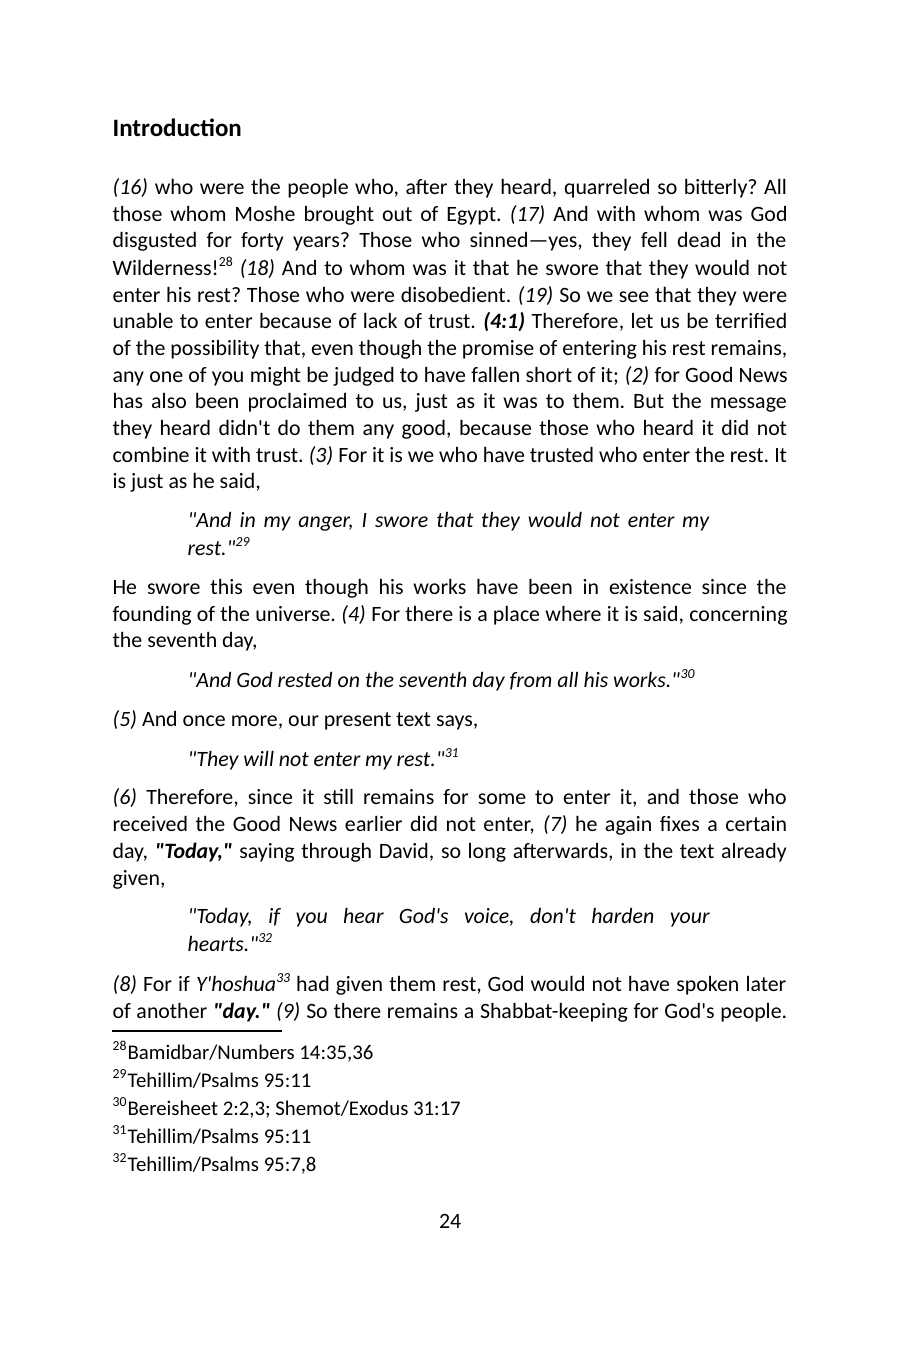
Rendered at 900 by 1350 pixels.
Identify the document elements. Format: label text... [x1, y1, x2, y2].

text (8) For if Y'hoshua had given them rest, God would not have spoken later of another "day." (9) So there remains a Shabbat-keeping for God's people. [112, 969, 787, 1024]
text (6) Therefore, since it still remains for some to enter it, and those who received the Good News earlier did not enter, (7) he again fixes a certain day, "Today," saying through David, so long afterwards, in the text already given, [112, 784, 787, 890]
text (5) And once more, our present text says, [112, 705, 787, 732]
text "Today, if you hear God's voice, don't harden your hearts." [187, 902, 712, 957]
text Bereisheet 2:2,3; Shemot/Exodus 31:17 [112, 1093, 787, 1121]
text "And God rested on the seventh day from all his works." [187, 665, 712, 693]
text Tehillim/Psalms 95:11 [112, 1065, 787, 1093]
text Bamidbar/Numbers 14:35,36 [112, 1037, 787, 1065]
text "They will not enter my rest." [187, 744, 712, 772]
text (16) who were the people who, after they heard, quarreled so bitterly? All those whom Moshe brought out of Egypt. (17) And with whom was God disgusted for forty years? Those who sinned—yes, they fell dead in the Wilderness! (18) And to whom was it that he swore that they would not enter his rest? Those who were disobedient. (19) So we see that they were unable to enter because of lack of trust. (4:1) Therefore, let us be terrified of the possibility that, even though the promise of entering his rest remains, any one of you might be judged to have fallen short of it; (2) for Good News has also been proclaimed to us, just as it was to them. But the message they heard didn't do them any good, because those who heard it did not combine it with trust. (3) For it is we who have trusted who enter the rest. It is just as he said, [112, 173, 787, 494]
text Tehillim/Psalms 95:7,8 [112, 1149, 787, 1177]
text He swore this even though his works have been in existence since the founding of the universe. (4) For there is a place where it is said, concerning the seventh day, [112, 573, 787, 653]
text Tehillim/Psalms 95:11 [112, 1121, 787, 1149]
text "And in my anger, I swore that they would not enter my rest." [187, 506, 712, 561]
